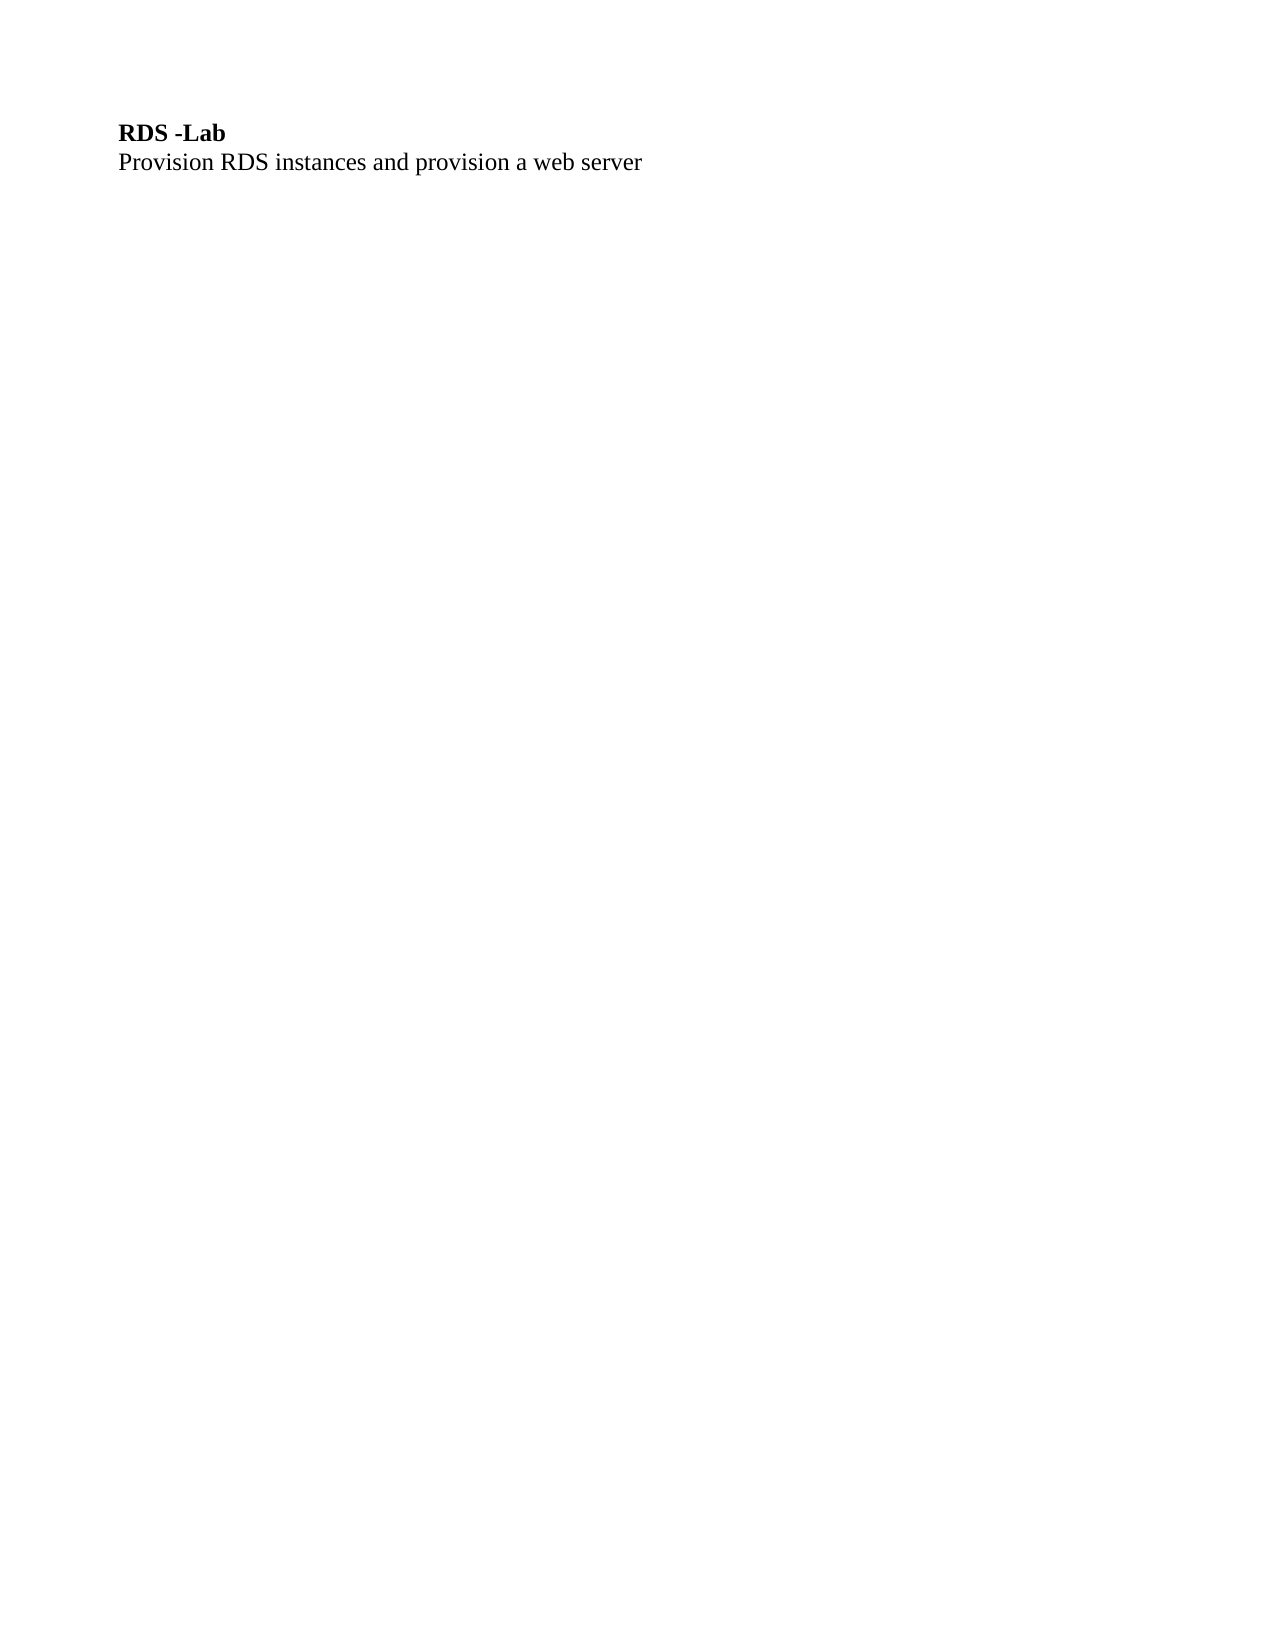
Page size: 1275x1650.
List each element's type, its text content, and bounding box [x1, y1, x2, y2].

text Provision RDS instances and provision a web server [118, 147, 1157, 176]
text RDS -Lab [118, 118, 1157, 147]
